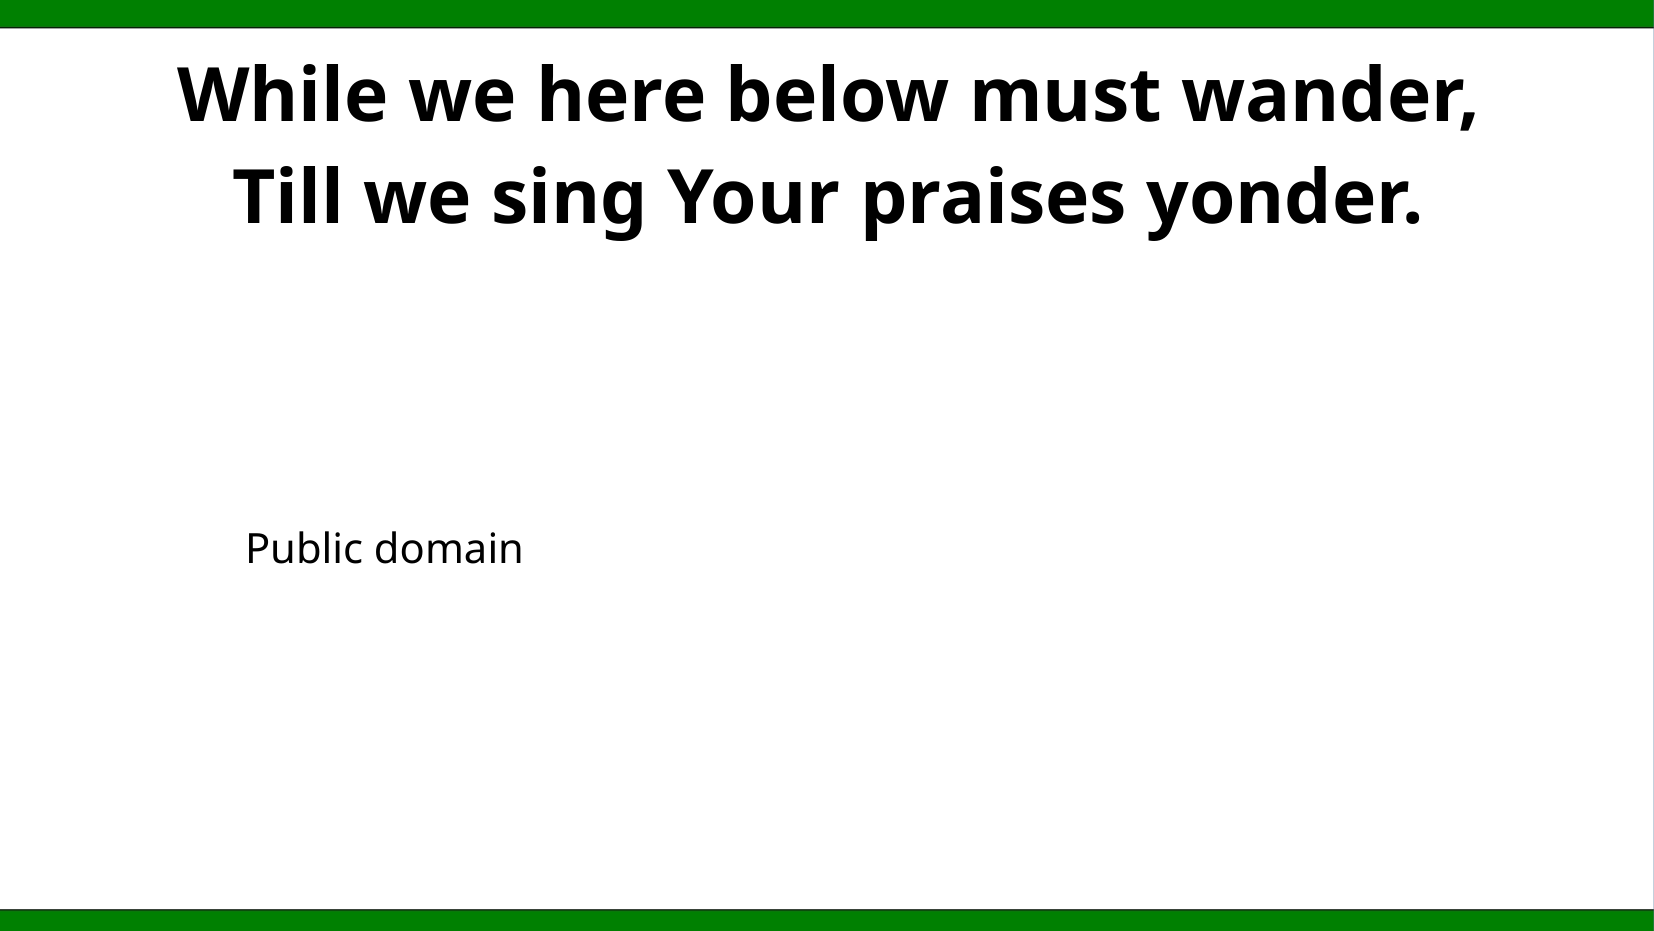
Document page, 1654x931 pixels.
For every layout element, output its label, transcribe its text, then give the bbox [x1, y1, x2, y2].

picture [0, 0, 1654, 931]
text_box While we here below must wander, Till we sing Your praises yonder. Public domain [101, 33, 1557, 571]
